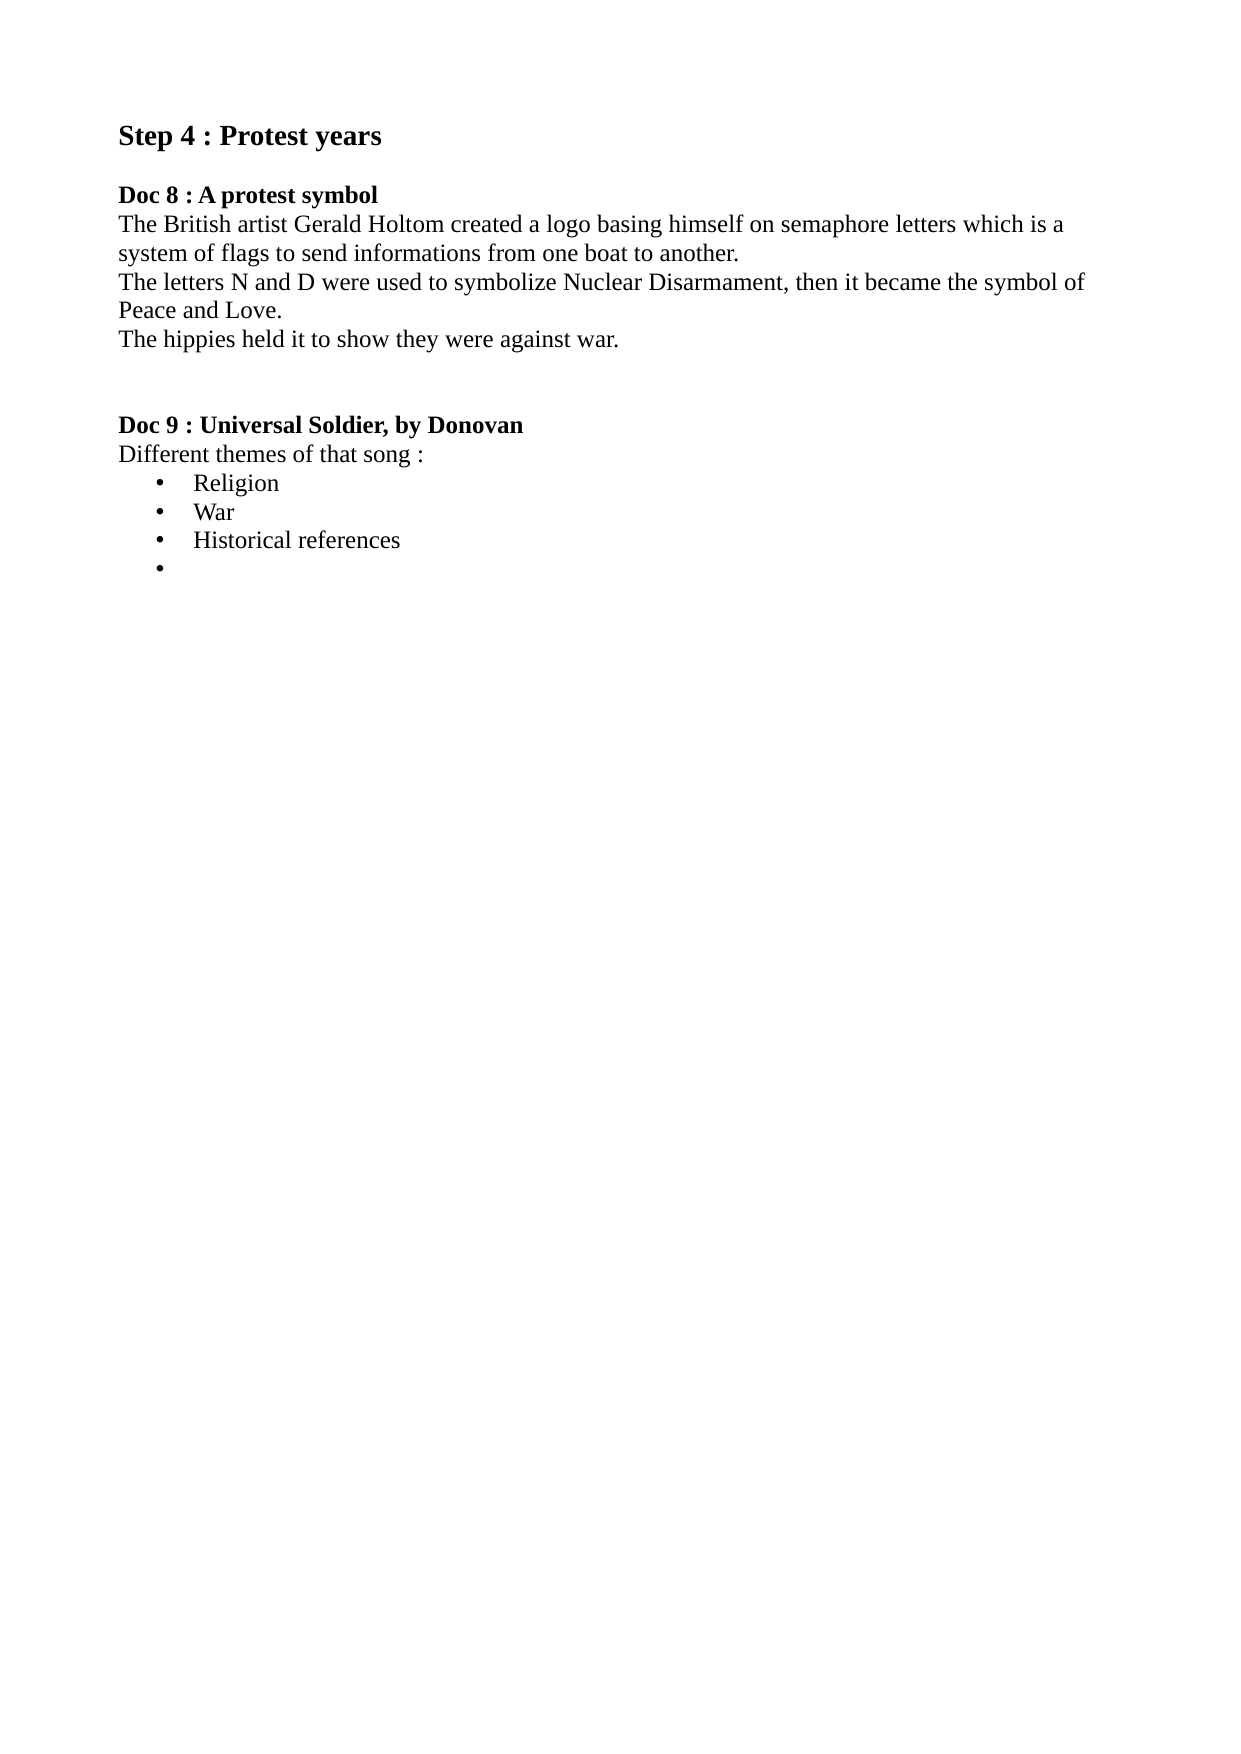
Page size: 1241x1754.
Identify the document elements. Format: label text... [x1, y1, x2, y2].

list Religion [156, 468, 1122, 497]
text Step 4 : Protest years [118, 118, 1122, 152]
text Doc 9 : Universal Soldier, by Donovan [118, 410, 1122, 439]
list Historical references [156, 525, 1122, 554]
text The letters N and D were used to symbolize Nuclear Disarmament, then it became the symbol of Peace and Love. [118, 267, 1122, 324]
text Doc 8 : A protest symbol [118, 180, 1122, 209]
list War [156, 497, 1122, 525]
text The hippies held it to show they were against war. [118, 324, 1122, 353]
text Different themes of that song : [118, 439, 1122, 468]
text The British artist Gerald Holtom created a logo basing himself on semaphore letters which is a system of flags to send informations from one boat to another. [118, 209, 1122, 267]
